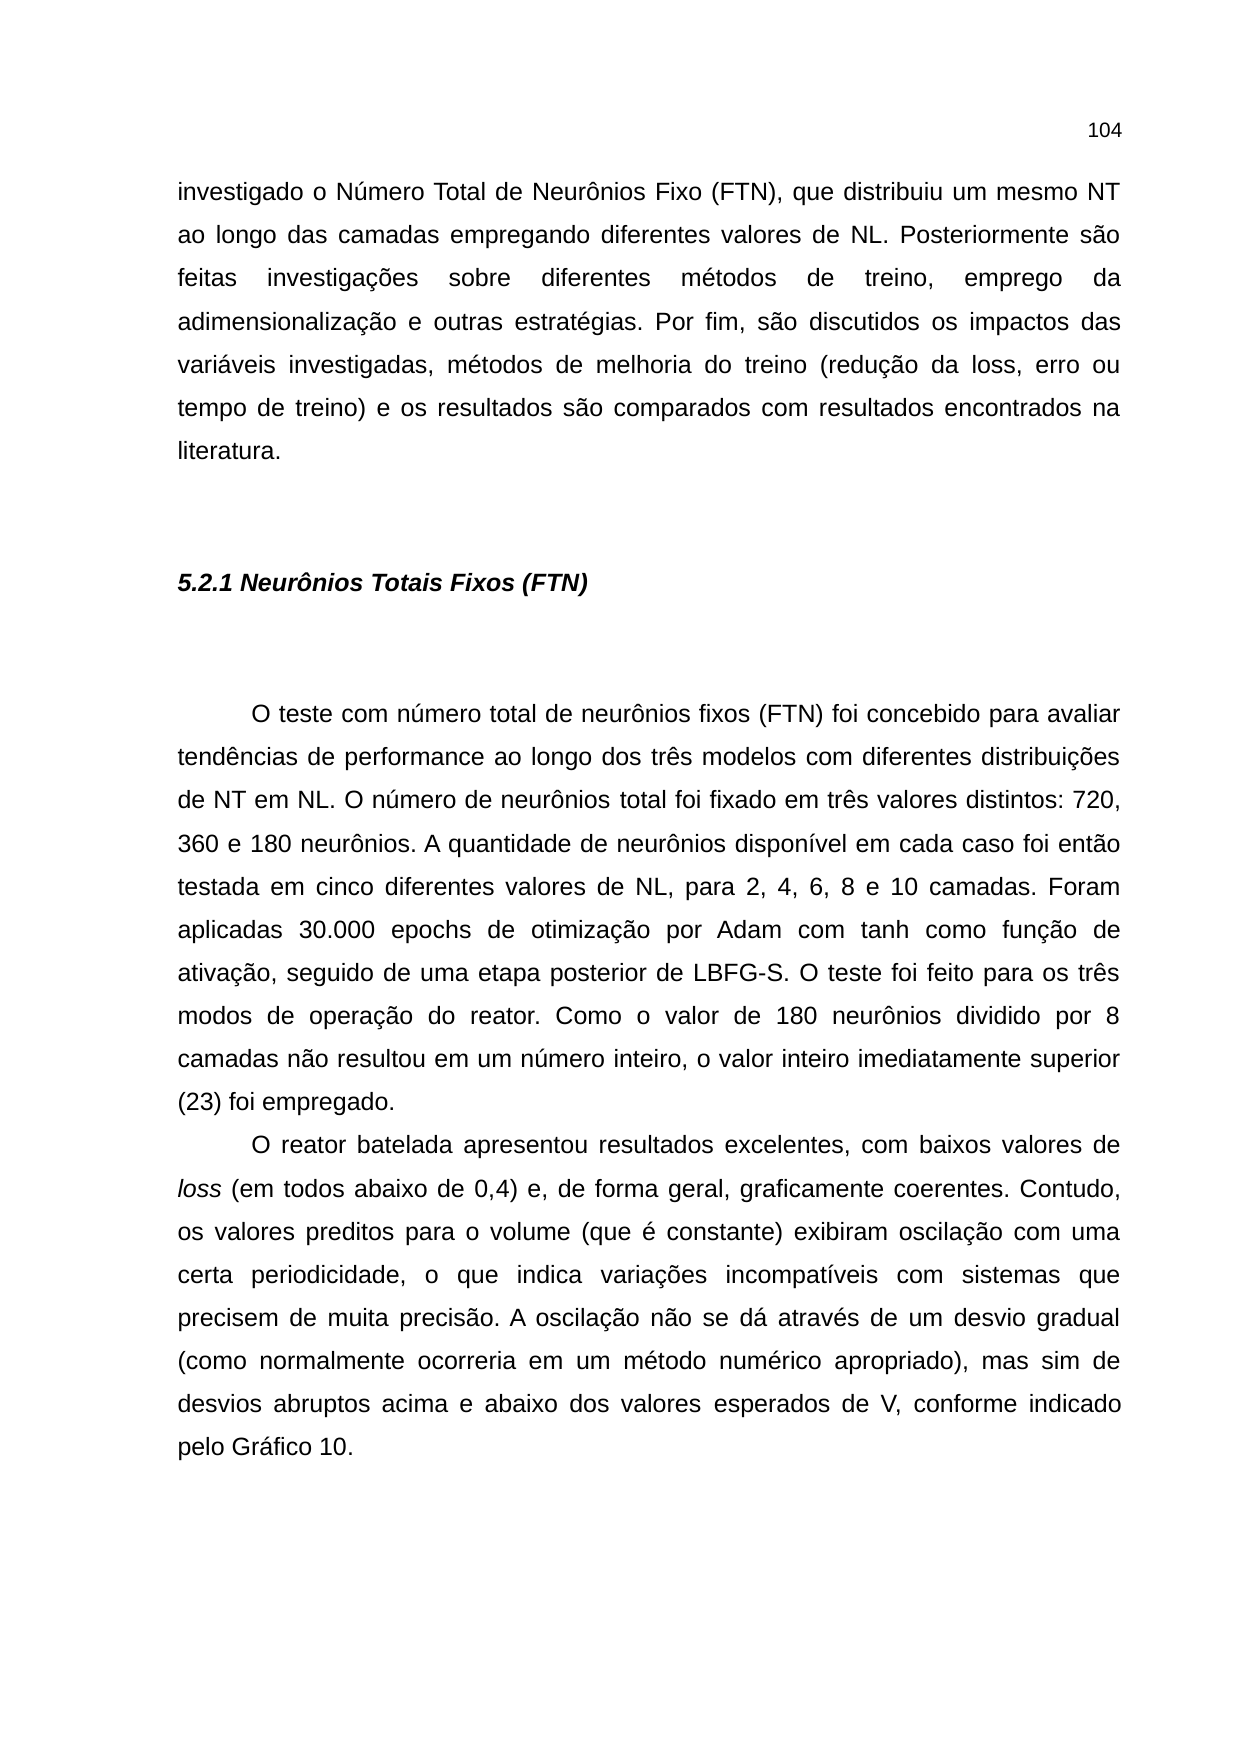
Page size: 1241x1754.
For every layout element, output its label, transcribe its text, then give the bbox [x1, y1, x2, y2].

text O reator batelada apresentou resultados excelentes, com baixos valores de loss (em todos abaixo de 0,4) e, de forma geral, graficamente coerentes. Contudo, os valores preditos para o volume (que é constante) exibiram oscilação com uma certa periodicidade, o que indica variações incompatíveis com sistemas que precisem de muita precisão. A oscilação não se dá através de um desvio gradual (como normalmente ocorreria em um método numérico apropriado), mas sim de desvios abruptos acima e abaixo dos valores esperados de V, conforme indicado pelo Gráfico 10. [177, 1130, 1122, 1461]
text O teste com número total de neurônios fixos (FTN) foi concebido para avaliar tendências de performance ao longo dos três modelos com diferentes distribuições de NT em NL. O número de neurônios total foi fixado em três valores distintos: 720, 360 e 180 neurônios. A quantidade de neurônios disponível em cada caso foi então testada em cinco diferentes valores de NL, para 2, 4, 6, 8 e 10 camadas. Foram aplicadas 30.000 epochs de otimização por Adam com tanh como função de ativação, seguido de uma etapa posterior de LBFG-S. O teste foi feito para os três modos de operação do reator. Como o valor de 180 neurônios dividido por 8 camadas não resultou em um número inteiro, o valor inteiro imediatamente superior (23) foi empregado. [177, 699, 1122, 1116]
subtitle Neurônios Totais Fixos (FTN) [177, 567, 1122, 596]
text investigado o Número Total de Neurônios Fixo (FTN), que distribuiu um mesmo NT ao longo das camadas empregando diferentes valores de NL. Posteriormente são feitas investigações sobre diferentes métodos de treino, emprego da adimensionalização e outras estratégias. Por fim, são discutidos os impactos das variáveis investigadas, métodos de melhoria do treino (redução da loss, erro ou tempo de treino) e os resultados são comparados com resultados encontrados na literatura. [177, 177, 1122, 464]
